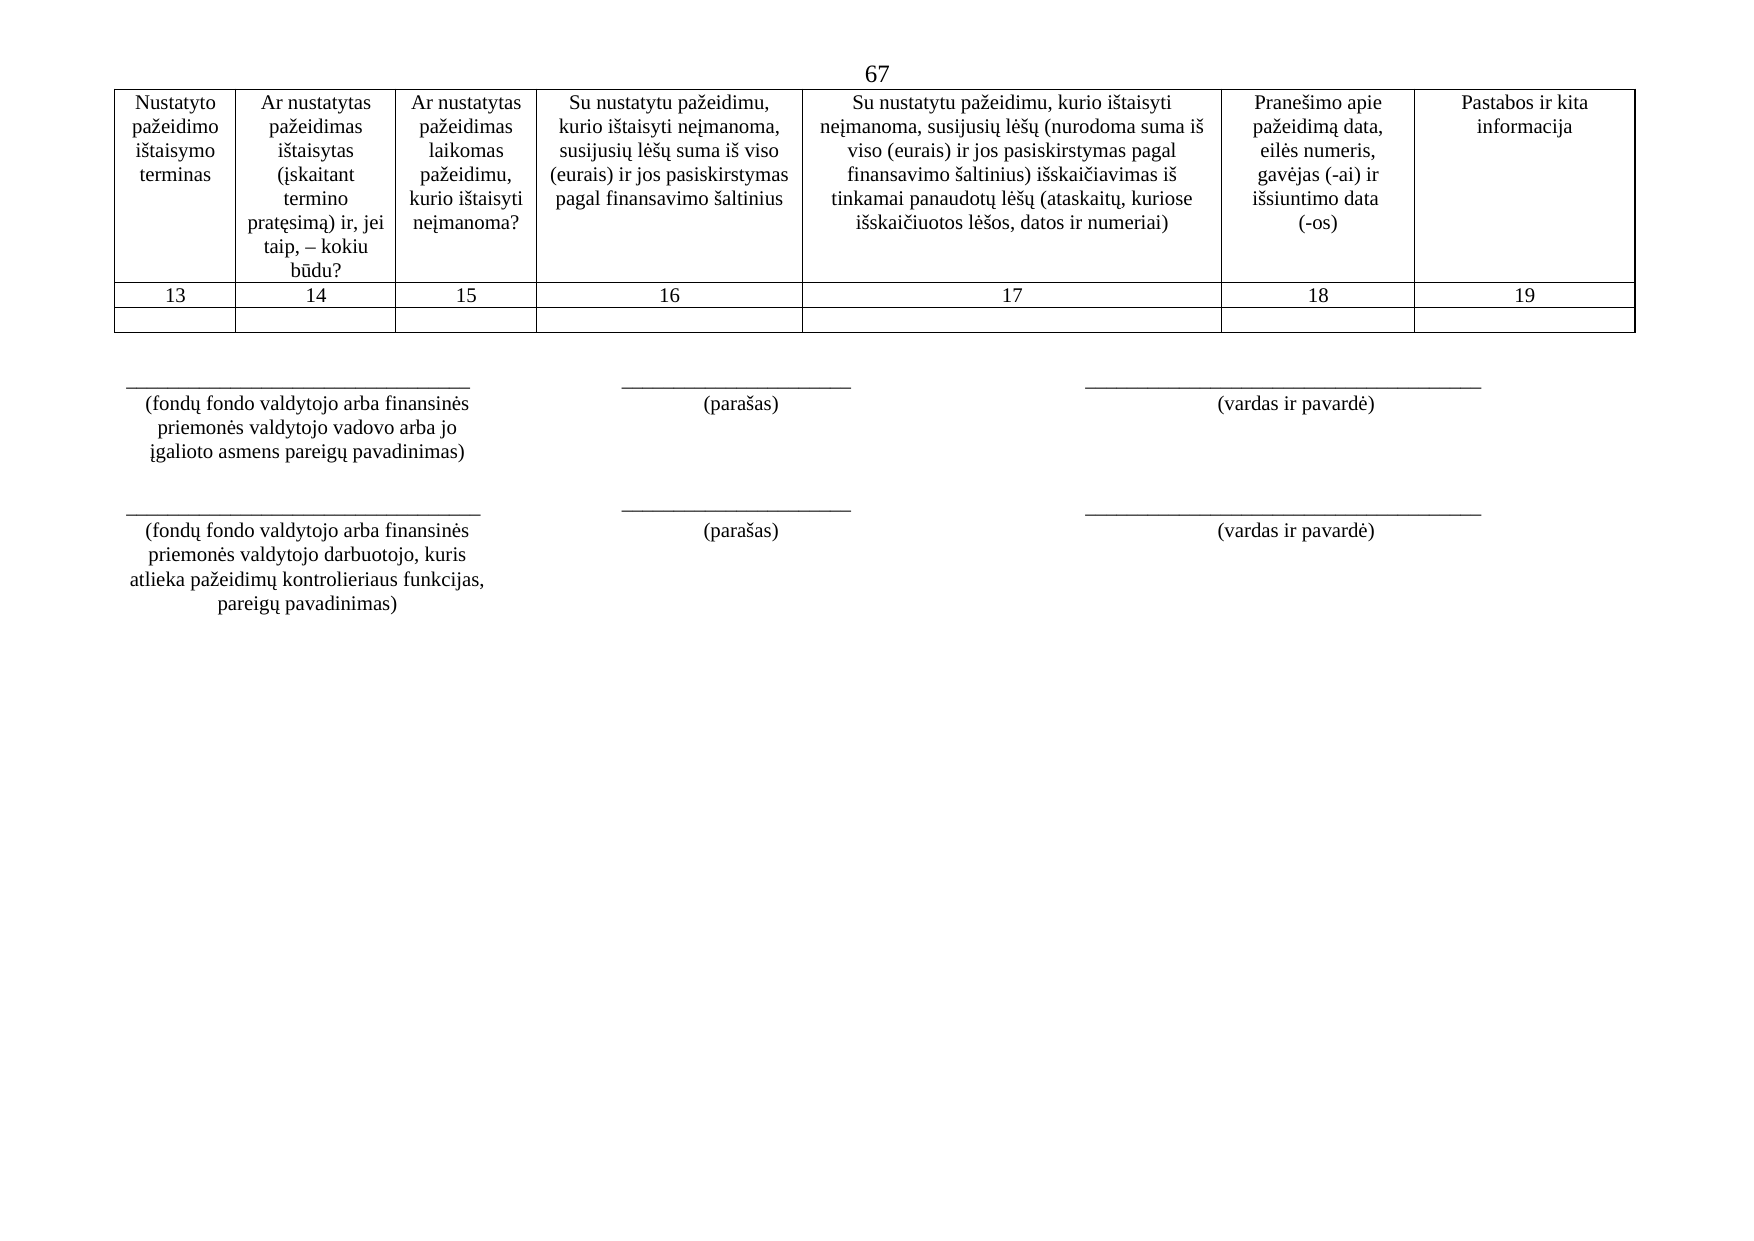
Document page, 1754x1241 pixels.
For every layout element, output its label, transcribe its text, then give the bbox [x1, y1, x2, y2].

table_cell ______________________________________ [1074, 490, 1518, 518]
table_header ______________________ [610, 362, 871, 391]
table_cell [500, 391, 610, 463]
table_cell (vardas ir pavardė) [1074, 391, 1518, 463]
table_cell (vardas ir pavardė) [1074, 518, 1518, 614]
table_cell 18 [1222, 283, 1414, 307]
table_cell [115, 308, 235, 332]
table_cell [871, 518, 1074, 614]
table_cell [1222, 308, 1414, 332]
table_header Ar nustatytas pažeidimas ištaisytas (įskaitant termino pratęsimą) ir, jei taip, – kokiu būdu? [236, 90, 395, 282]
table_header Nustatyto pažeidimo ištaisymo terminas [115, 90, 235, 282]
table_cell 19 [1415, 283, 1634, 307]
table_cell 16 [537, 283, 802, 307]
table_header _________________________________ [115, 362, 499, 391]
table_cell [1074, 463, 1098, 489]
table_cell (parašas) [610, 518, 871, 614]
table_cell 15 [396, 283, 536, 307]
table_cell 14 [236, 283, 395, 307]
table_cell (parašas) [610, 391, 871, 463]
table_cell ______________________ [610, 490, 871, 518]
table_cell [803, 308, 1221, 332]
table_cell [236, 308, 395, 332]
table_cell (fondų fondo valdytojo arba finansinės priemonės valdytojo darbuotojo, kuris atlieka pažeidimų kontrolieriaus funkcijas, pareigų pavadinimas) [115, 518, 499, 614]
table_header [871, 362, 1074, 391]
table_cell [500, 490, 610, 518]
table_cell __________________________________ [115, 490, 499, 518]
table_header Su nustatytu pažeidimu, kurio ištaisyti neįmanoma, susijusių lėšų (nurodoma suma iš viso (eurais) ir jos pasiskirstymas pagal finansavimo šaltinius) išskaičiavimas iš tinkamai panaudotų lėšų (ataskaitų, kuriose išskaičiuotos lėšos, datos ir numeriai) [803, 90, 1221, 282]
table_cell [871, 463, 1074, 489]
table_cell [610, 463, 871, 489]
table_cell [500, 518, 610, 614]
table_cell [396, 308, 536, 332]
table_cell [500, 463, 610, 489]
table_header [500, 362, 610, 391]
table_cell [1099, 463, 1754, 489]
table_header ______________________________________ [1074, 362, 1518, 391]
table_cell [537, 308, 802, 332]
table_cell 17 [803, 283, 1221, 307]
table_cell (fondų fondo valdytojo arba finansinės priemonės valdytojo vadovo arba jo įgalioto asmens pareigų pavadinimas) [115, 391, 499, 463]
table_header Pranešimo apie pažeidimą data, eilės numeris, gavėjas (-ai) ir išsiuntimo data (-os) [1222, 90, 1414, 282]
table_cell [1518, 391, 1754, 463]
table_cell [1518, 518, 1754, 614]
table_cell 13 [115, 283, 235, 307]
table_header Su nustatytu pažeidimu, kurio ištaisyti neįmanoma, susijusių lėšų suma iš viso (eurais) ir jos pasiskirstymas pagal finansavimo šaltinius [537, 90, 802, 282]
table_header [1518, 362, 1754, 391]
table_cell [1415, 308, 1634, 332]
table_header Pastabos ir kita informacija [1415, 90, 1634, 282]
table_cell [871, 490, 1074, 518]
table_cell [115, 463, 499, 489]
table_cell [871, 391, 1074, 463]
table_cell [1518, 490, 1754, 518]
table_header Ar nustatytas pažeidimas laikomas pažeidimu, kurio ištaisyti neįmanoma? [396, 90, 536, 282]
